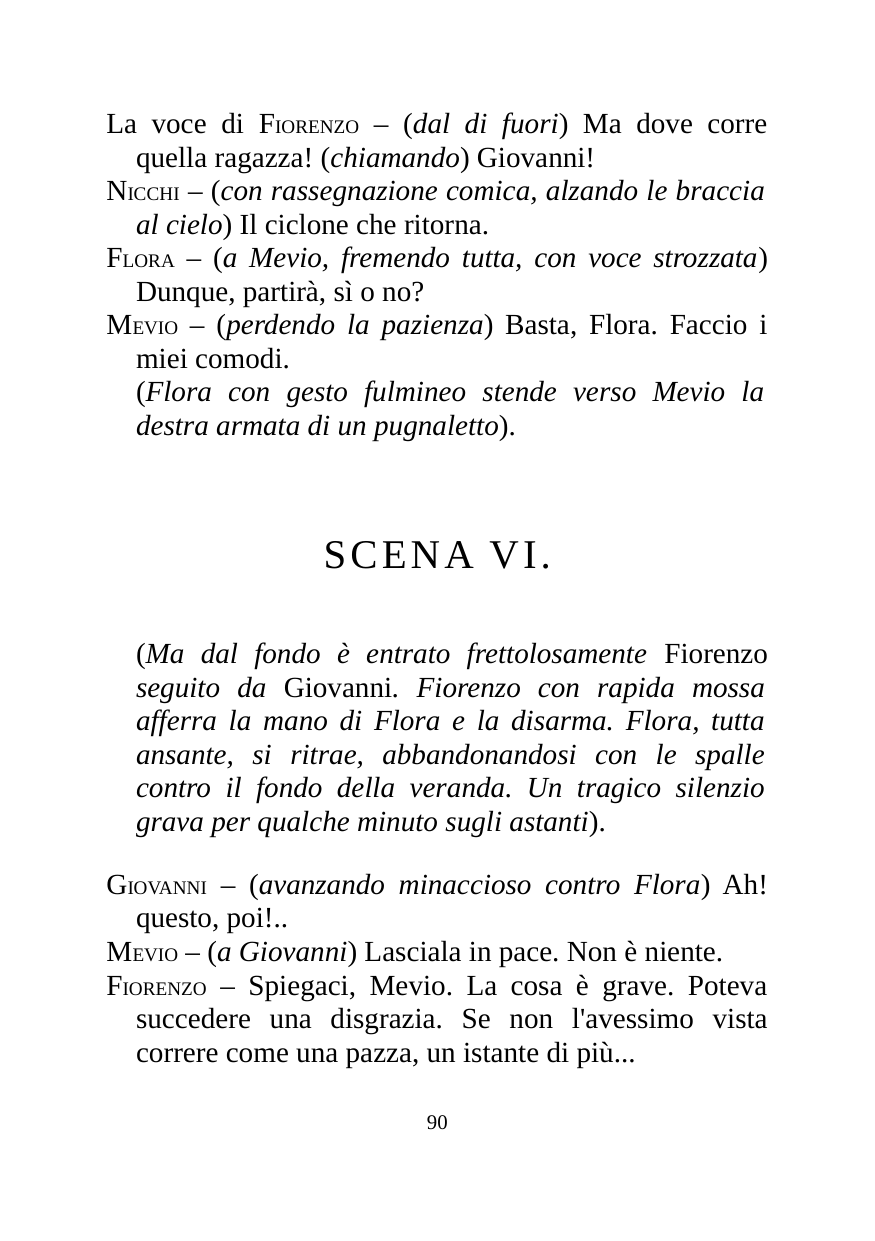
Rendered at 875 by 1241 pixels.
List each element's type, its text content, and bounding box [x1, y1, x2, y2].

text (Flora con gesto fulmineo stende verso Mevio la destra armata di un pugnaletto). [136, 374, 768, 442]
text La voce di Fiorenzo – (dal di fuori) Ma dove corre quella ragazza! (chiamando) Giovanni! [106, 106, 768, 173]
text (Ma dal fondo è entrato frettolosamente Fiorenzo seguito da Giovanni. Fiorenzo con rapida mossa afferra la mano di Flora e la disarma. Flora, tutta ansante, si ritrae, abbandonandosi con le spalle contro il fondo della veranda. Un tragico silenzio grava per qualche minuto sugli astanti). [136, 636, 768, 837]
text Fiorenzo – Spiegaci, Mevio. La cosa è grave. Poteva succedere una disgrazia. Se non l'avessimo vista correre come una pazza, un istante di più... [106, 968, 768, 1068]
text Mevio – (a Giovanni) Lasciala in pace. Non è niente. [106, 934, 768, 968]
text Flora – (a Mevio, fremendo tutta, con voce strozzata) Dunque, partirà, sì o no? [106, 240, 768, 307]
subtitle SCENA VI. [106, 530, 768, 577]
text Giovanni – (avanzando minaccioso contro Flora) Ah! questo, poi!.. [106, 867, 768, 934]
text Nicchi – (con rassegnazione comica, alzando le braccia al cielo) Il ciclone che ritorna. [106, 173, 768, 240]
text Mevio – (perdendo la pazienza) Basta, Flora. Faccio i miei comodi. [106, 307, 768, 374]
